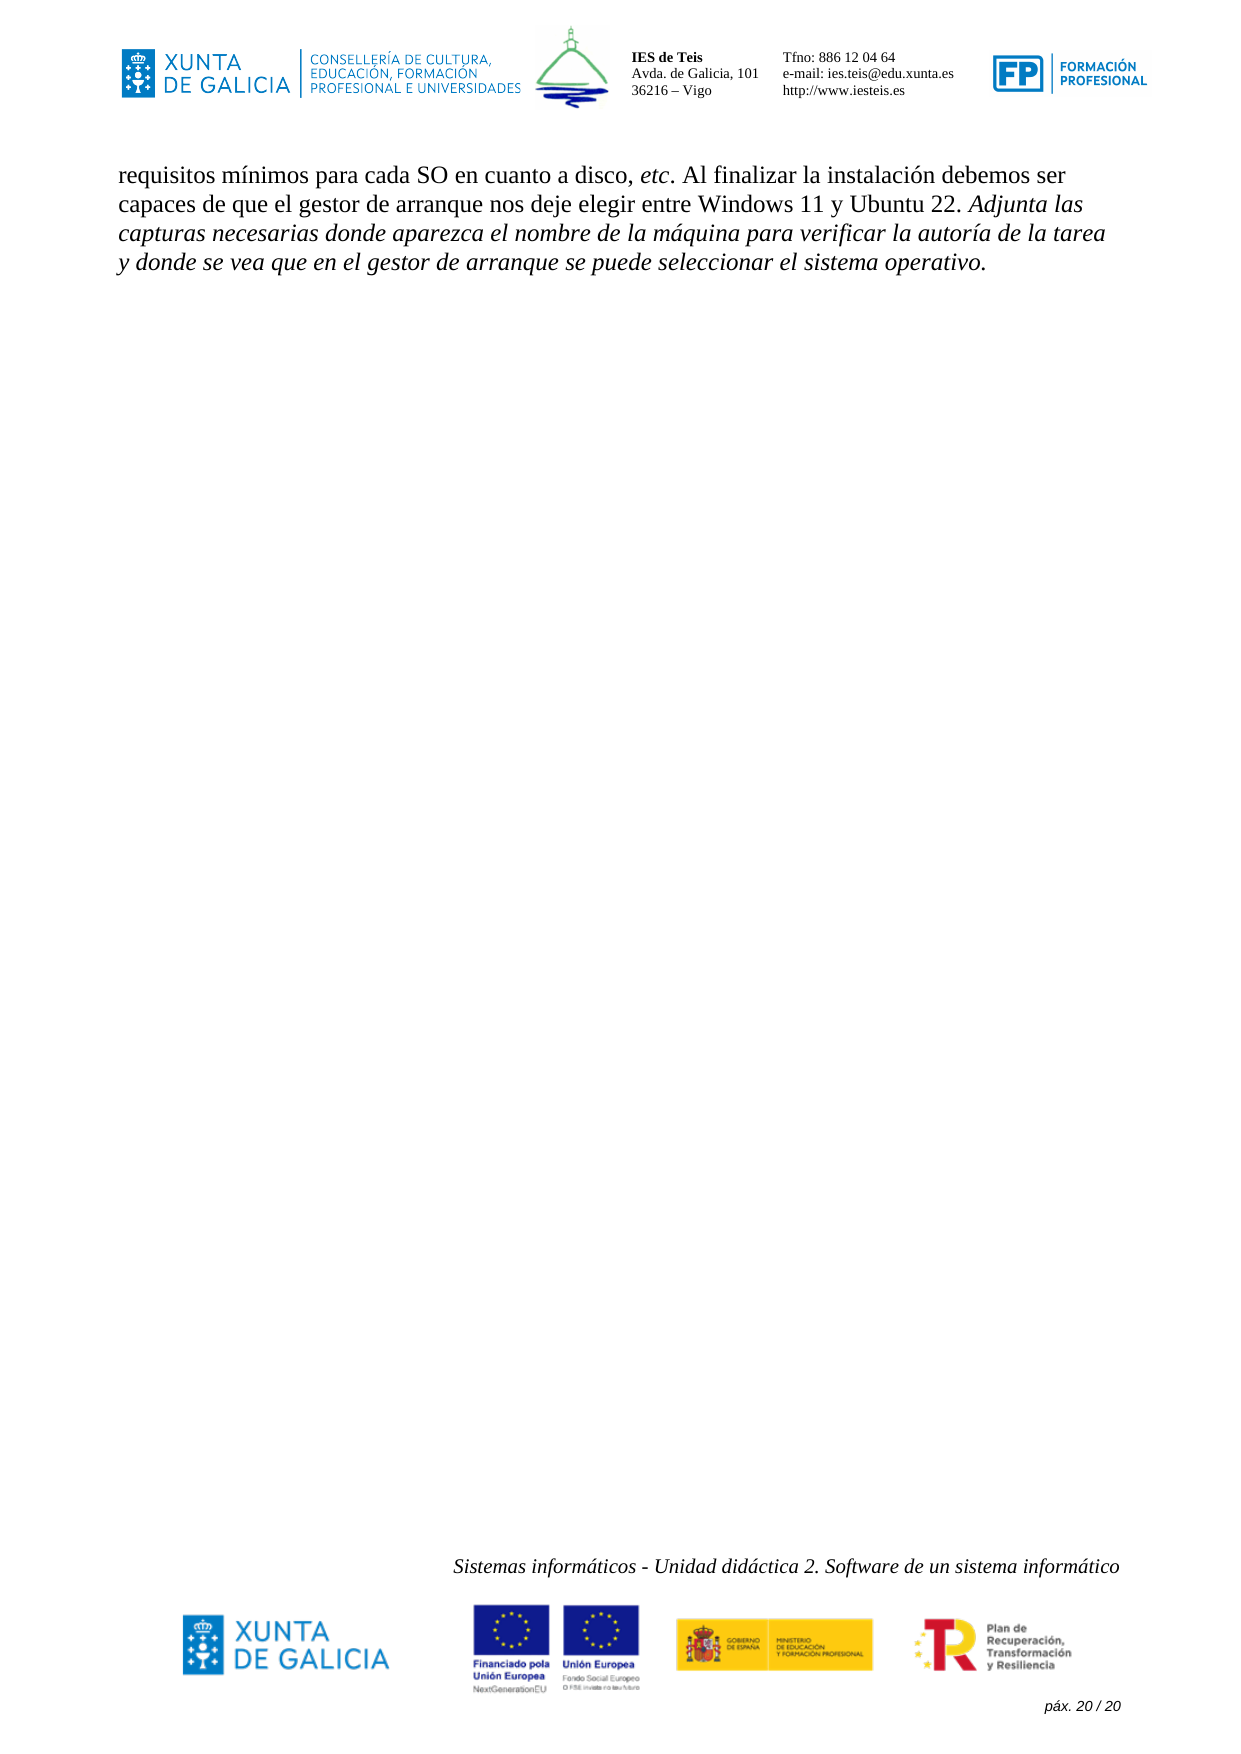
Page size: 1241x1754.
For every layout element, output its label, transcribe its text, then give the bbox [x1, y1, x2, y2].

picture [989, 50, 1153, 97]
text requisitos mínimos para cada SO en cuanto a disco, etc. Al finalizar la instalación debemos ser capaces de que el gestor de arranque nos deje elegir entre Windows 11 y Ubuntu 22. Adjunta las capturas necesarias donde aparezca el nombre de la máquina para verificar la autoría de la tarea y donde se vea que en el gestor de arranque se puede seleccionar el sistema operativo. [118, 160, 1122, 275]
picture [121, 49, 521, 98]
picture [182, 1593, 1085, 1700]
picture [534, 25, 611, 110]
